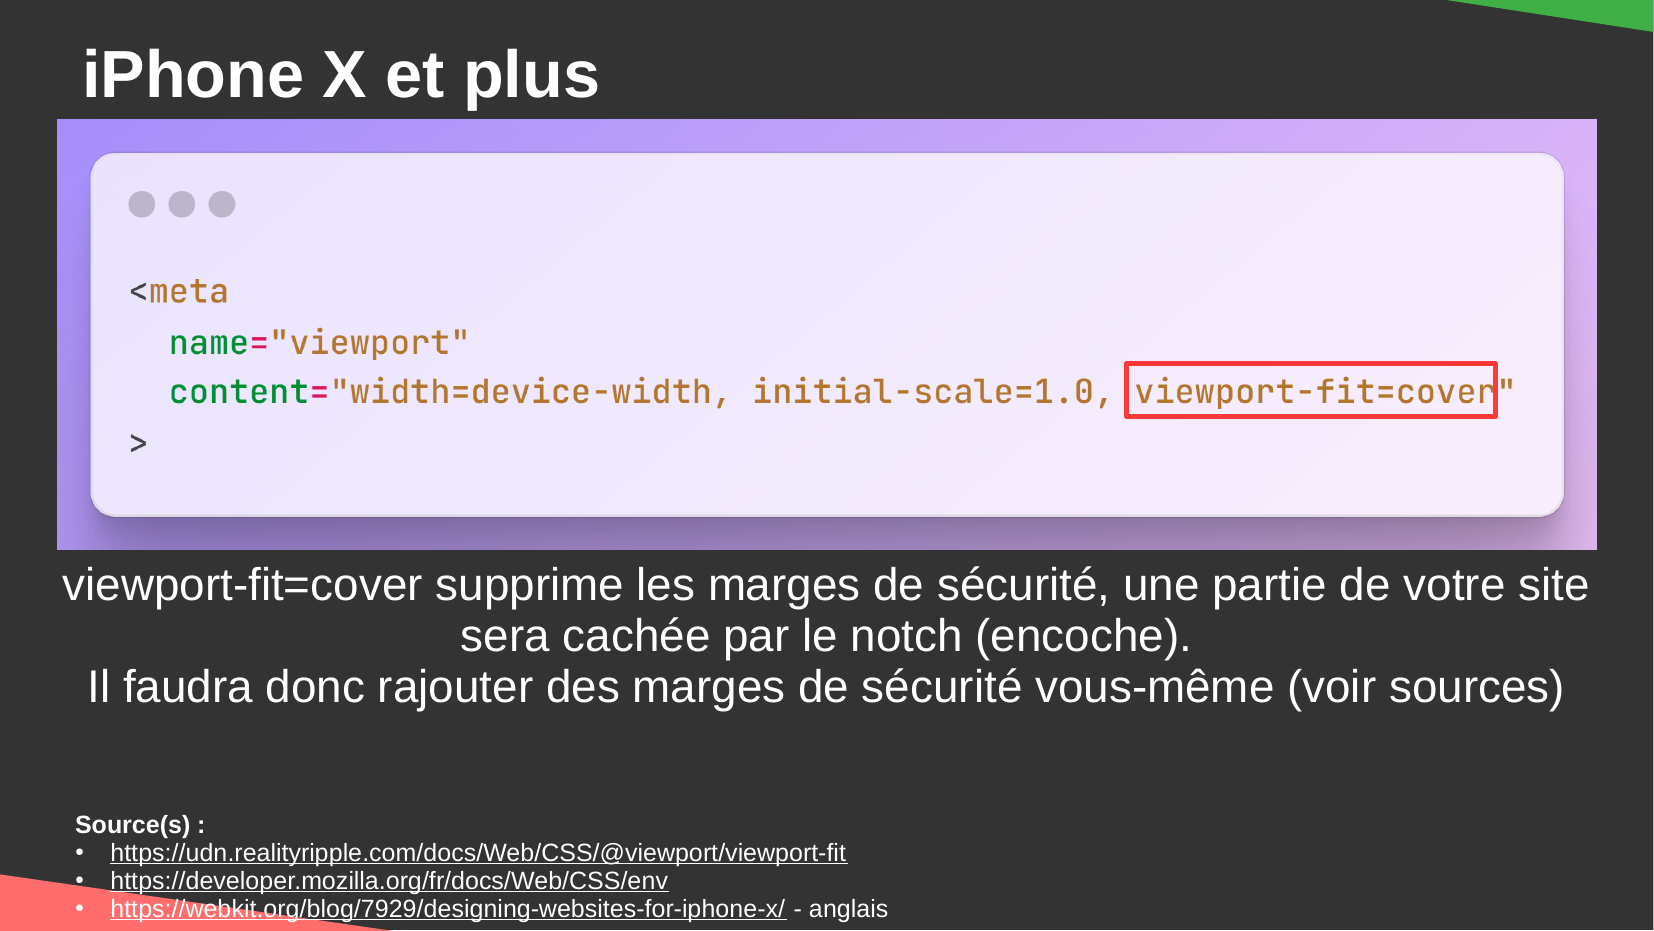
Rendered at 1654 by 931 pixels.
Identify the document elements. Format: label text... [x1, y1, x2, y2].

picture [57, 119, 1597, 550]
text_box Source(s) : https://udn.realityripple.com/docs/Web/CSS/@viewport/viewport-fit https://developer.mozilla.org/fr/docs/Web/CSS/env https://webkit.org/blog/7929/designing-websites-for-iphone-x/ - anglais [60, 803, 1546, 930]
text_box [1446, 0, 1654, 33]
title iPhone X et plus [82, 37, 1276, 119]
text_box [0, 874, 394, 931]
title viewport-fit=cover supprime les marges de sécurité, une partie de votre site sera cachée par le notch (encoche). Il faudra donc rajouter des marges de sécurité vous-même (voir sources) [57, 558, 1597, 721]
